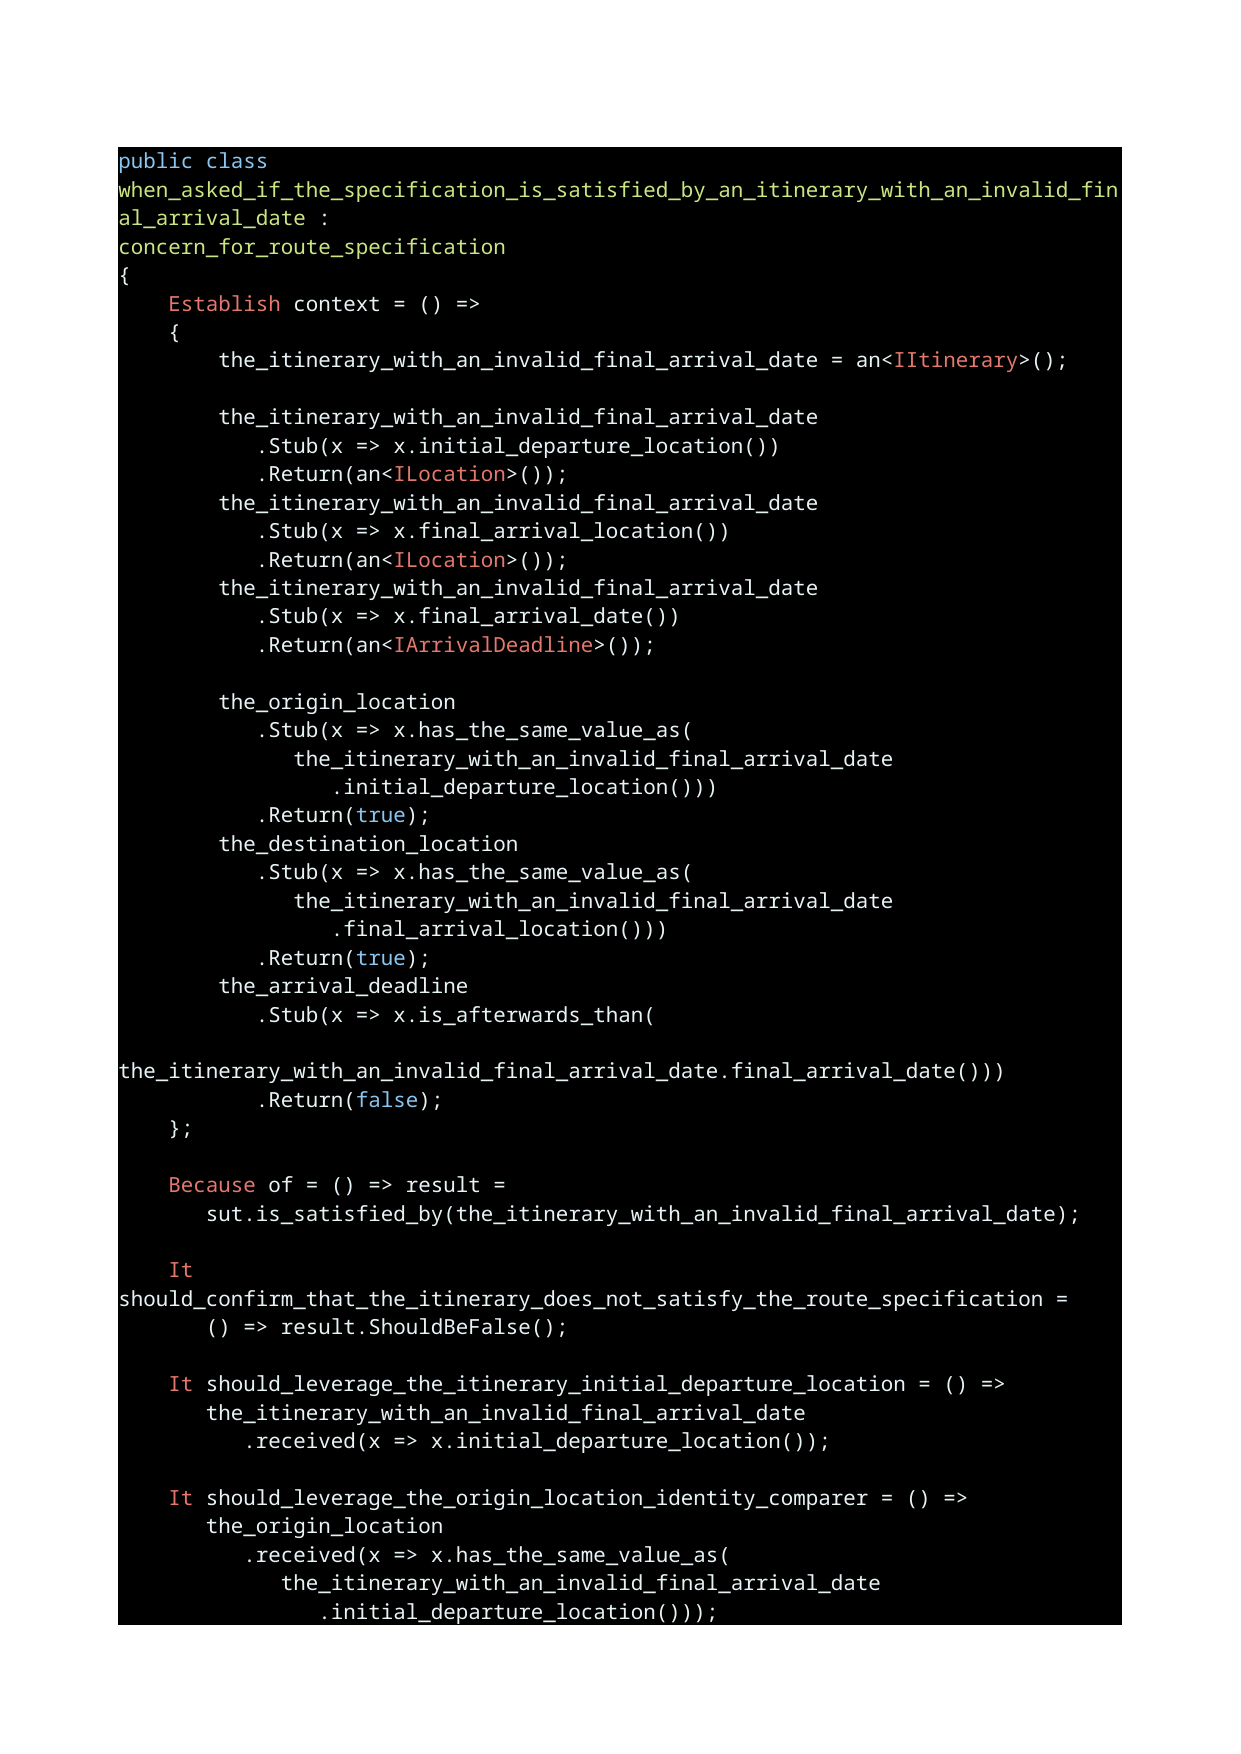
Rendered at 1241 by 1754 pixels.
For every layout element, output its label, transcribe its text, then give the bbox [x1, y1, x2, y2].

text the_itinerary_with_an_invalid_final_arrival_date [118, 886, 1122, 914]
text .Stub(x => x.has_the_same_value_as( [118, 857, 1122, 886]
text the_itinerary_with_an_invalid_final_arrival_date [118, 1568, 1122, 1597]
text It should_confirm_that_the_itinerary_does_not_satisfy_the_route_specification = [118, 1256, 1122, 1312]
text .received(x => x.initial_departure_location()); [118, 1426, 1122, 1455]
text the_destination_location [118, 829, 1122, 857]
text .initial_departure_location())) [118, 772, 1122, 801]
text .received(x => x.has_the_same_value_as( [118, 1540, 1122, 1568]
text .Return(true); [118, 943, 1122, 971]
text public class when_asked_if_the_specification_is_satisfied_by_an_itinerary_with_an_invalid_final_arrival_date : [118, 147, 1122, 232]
text the_itinerary_with_an_invalid_final_arrival_date [118, 1398, 1122, 1426]
text the_origin_location [118, 687, 1122, 715]
text the_itinerary_with_an_invalid_final_arrival_date [118, 744, 1122, 772]
text concern_for_route_specification [118, 232, 1122, 260]
text the_arrival_deadline [118, 971, 1122, 1000]
text the_origin_location [118, 1512, 1122, 1540]
text Because of = () => result = [118, 1170, 1122, 1199]
text .Return(true); [118, 801, 1122, 829]
text .Stub(x => x.has_the_same_value_as( [118, 715, 1122, 744]
text .Return(an<ILocation>()); [118, 545, 1122, 573]
text .Return(an<IArrivalDeadline>()); [118, 630, 1122, 658]
text () => result.ShouldBeFalse(); [118, 1312, 1122, 1341]
text .Stub(x => x.is_afterwards_than( [118, 1000, 1122, 1028]
text .Return(false); [118, 1085, 1122, 1113]
text the_itinerary_with_an_invalid_final_arrival_date = an<IItinerary>(); [118, 346, 1122, 374]
text .final_arrival_location())) [118, 914, 1122, 943]
text the_itinerary_with_an_invalid_final_arrival_date.final_arrival_date())) [118, 1028, 1122, 1085]
text It should_leverage_the_origin_location_identity_comparer = () => [118, 1483, 1122, 1512]
text the_itinerary_with_an_invalid_final_arrival_date [118, 573, 1122, 602]
text the_itinerary_with_an_invalid_final_arrival_date [118, 402, 1122, 431]
text .Stub(x => x.final_arrival_location()) [118, 516, 1122, 545]
text .initial_departure_location())); [118, 1597, 1122, 1625]
text It should_leverage_the_itinerary_initial_departure_location = () => [118, 1369, 1122, 1398]
text sut.is_satisfied_by(the_itinerary_with_an_invalid_final_arrival_date); [118, 1199, 1122, 1227]
text }; [118, 1113, 1122, 1142]
text { [118, 317, 1122, 346]
text .Return(an<ILocation>()); [118, 459, 1122, 488]
text Establish context = () => [118, 289, 1122, 317]
text .Stub(x => x.final_arrival_date()) [118, 602, 1122, 630]
text the_itinerary_with_an_invalid_final_arrival_date [118, 488, 1122, 516]
text { [118, 260, 1122, 289]
text .Stub(x => x.initial_departure_location()) [118, 431, 1122, 459]
